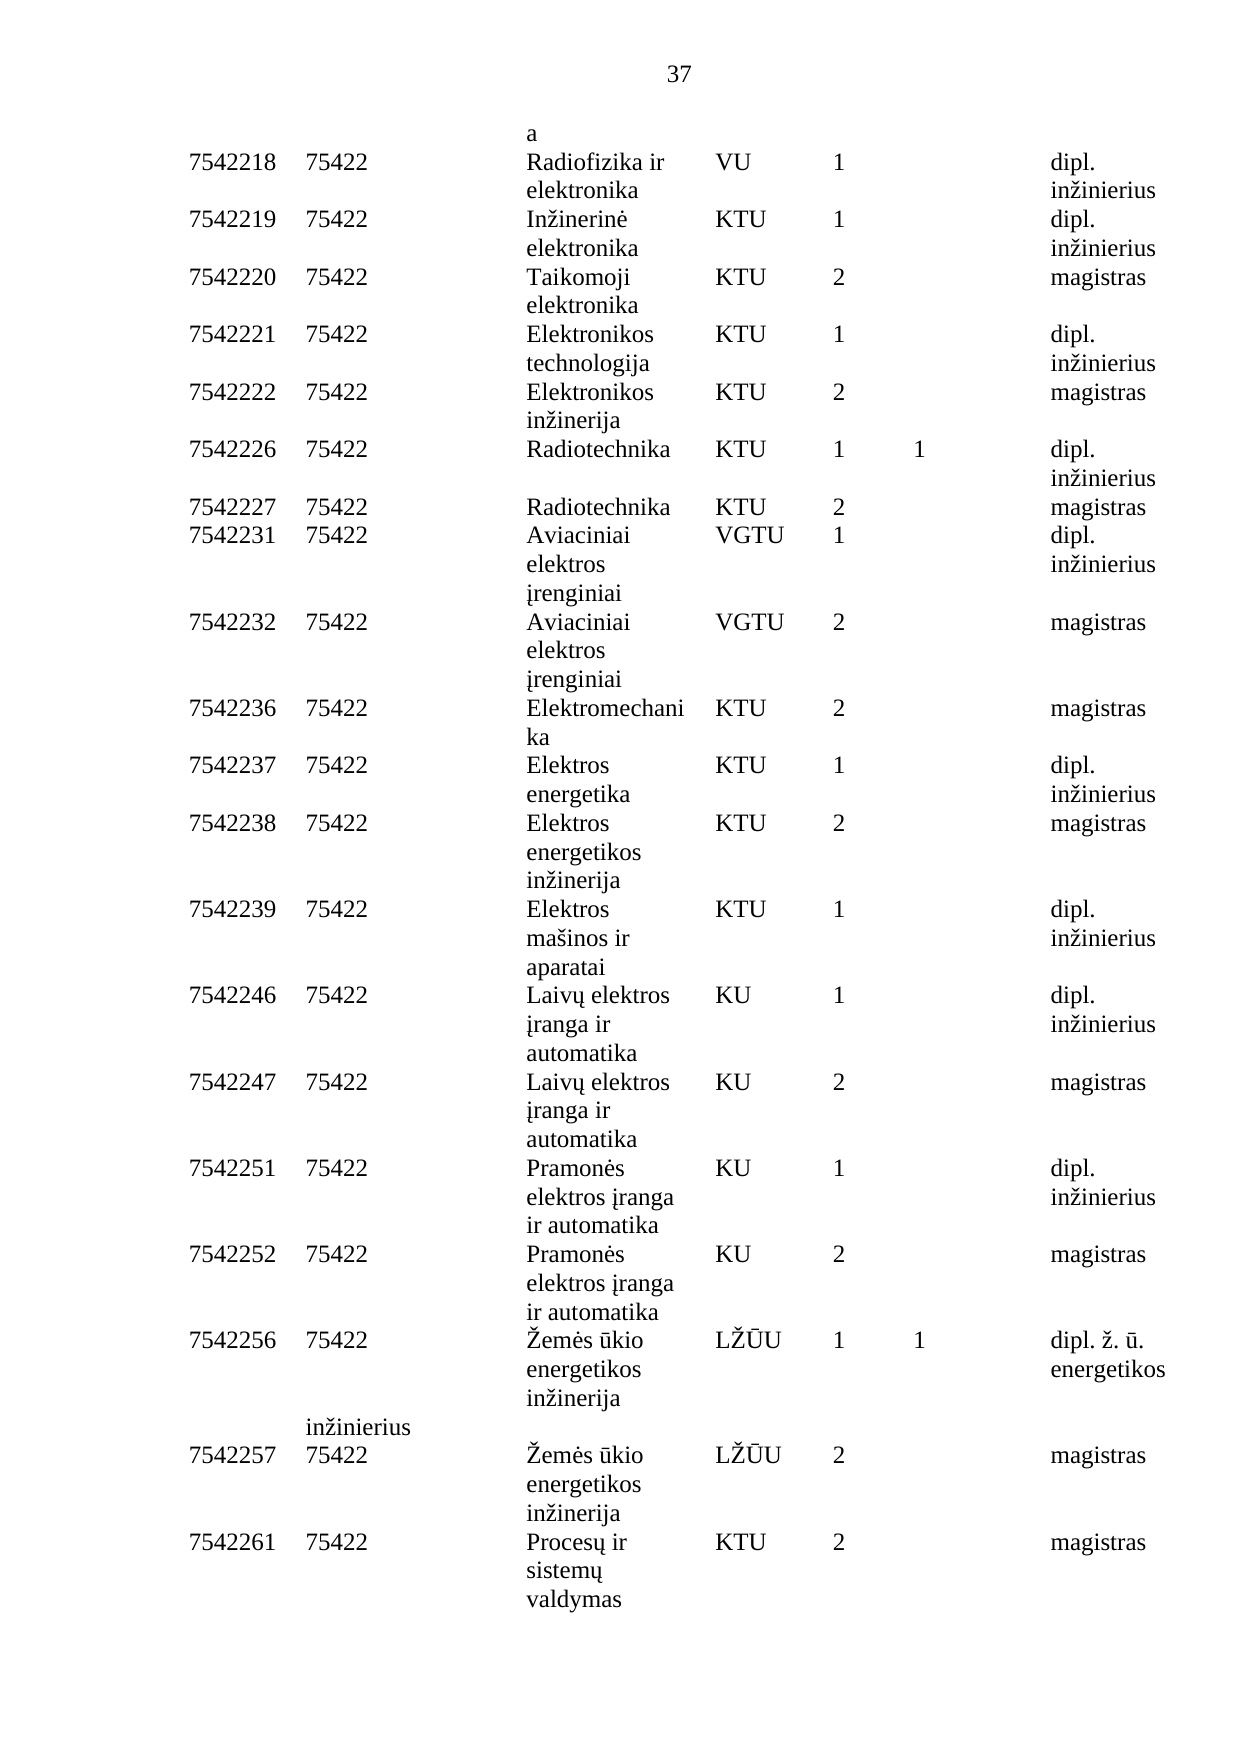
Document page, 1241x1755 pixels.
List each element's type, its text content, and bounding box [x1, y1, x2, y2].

table_cell [515, 1412, 704, 1441]
table_cell [1197, 147, 1202, 204]
table_cell [902, 693, 973, 751]
table_cell KTU [704, 204, 821, 262]
table_cell [1197, 204, 1202, 262]
table_cell 2 [821, 808, 902, 894]
table_cell 75422 [294, 1239, 515, 1326]
table_cell [902, 751, 973, 808]
table_cell VU [704, 147, 821, 204]
table_cell a [515, 118, 704, 147]
table_cell [1202, 492, 1207, 521]
table_cell [1197, 1441, 1202, 1527]
table_cell [902, 147, 973, 204]
table_cell 7542232 [177, 607, 294, 693]
table_cell 7542252 [177, 1239, 294, 1326]
table_cell [1197, 319, 1202, 377]
table_cell 7542227 [177, 492, 294, 521]
table_cell 7542236 [177, 693, 294, 751]
table_cell magistras [1039, 492, 1197, 521]
table_cell [1202, 751, 1207, 808]
table_cell 2 [821, 693, 902, 751]
table_cell Žemės ūkio energetikos inžinerija [515, 1441, 704, 1527]
table_cell dipl. inžinierius [1039, 751, 1197, 808]
table_cell [902, 1239, 973, 1326]
table_cell [973, 319, 1039, 377]
table_cell Laivų elektros įranga ir automatika [515, 981, 704, 1067]
table_cell [1197, 1153, 1202, 1239]
table_cell Laivų elektros įranga ir automatika [515, 1067, 704, 1153]
table_cell [1197, 262, 1202, 319]
table_cell [1202, 1412, 1207, 1441]
table_cell Aviaciniai elektros įrenginiai [515, 521, 704, 607]
table_cell 1 [821, 751, 902, 808]
table_cell Elektromechanika [515, 693, 704, 751]
table_cell [902, 808, 973, 894]
table_cell 7542226 [177, 434, 294, 492]
table_cell 2 [821, 262, 902, 319]
table_cell 2 [821, 1527, 902, 1613]
table_cell [973, 1239, 1039, 1326]
table_cell [1202, 1239, 1207, 1326]
table_cell [973, 751, 1039, 808]
table_cell [1202, 434, 1207, 492]
table_cell dipl. inžinierius [1039, 147, 1197, 204]
table_cell [821, 118, 902, 147]
table_cell dipl. inžinierius [1039, 521, 1197, 607]
table_cell 2 [821, 377, 902, 434]
table_cell 7542261 [177, 1527, 294, 1613]
table_cell 1 [821, 319, 902, 377]
table_cell [1202, 607, 1207, 693]
table_cell [973, 808, 1039, 894]
table_cell KTU [704, 262, 821, 319]
table_cell [902, 981, 973, 1067]
table_cell KTU [704, 492, 821, 521]
table_cell [1197, 1412, 1202, 1441]
table_cell 75422 [294, 1527, 515, 1613]
table_cell [902, 1527, 973, 1613]
table_cell [1039, 1412, 1197, 1441]
table_cell 7542246 [177, 981, 294, 1067]
table_cell Pramonės elektros įranga ir automatika [515, 1153, 704, 1239]
table_cell VGTU [704, 521, 821, 607]
table_cell [973, 262, 1039, 319]
table_cell 1 [821, 434, 902, 492]
table_cell KTU [704, 377, 821, 434]
table_cell [1202, 521, 1207, 607]
table_cell [973, 521, 1039, 607]
table_cell 2 [821, 492, 902, 521]
table_cell Taikomoji elektronika [515, 262, 704, 319]
table_cell KU [704, 1067, 821, 1153]
table_cell Elektros energetika [515, 751, 704, 808]
table_cell VGTU [704, 607, 821, 693]
table_cell dipl. inžinierius [1039, 981, 1197, 1067]
table_cell [704, 118, 821, 147]
table_cell [902, 1412, 973, 1441]
table_cell 1 [821, 894, 902, 981]
table_cell 7542220 [177, 262, 294, 319]
table_cell KU [704, 1239, 821, 1326]
table_cell 7542218 [177, 147, 294, 204]
table_cell Inžinerinė elektronika [515, 204, 704, 262]
table_cell 7542257 [177, 1441, 294, 1527]
table_cell magistras [1039, 693, 1197, 751]
table_cell 7542251 [177, 1153, 294, 1239]
table_cell [1202, 262, 1207, 319]
table_cell [1197, 1239, 1202, 1326]
table_cell [973, 118, 1039, 147]
table_cell Elektronikos technologija [515, 319, 704, 377]
table_cell 75422 [294, 607, 515, 693]
table_cell 2 [821, 1441, 902, 1527]
table_cell [1197, 981, 1202, 1067]
table_cell [1039, 118, 1197, 147]
table_cell [1202, 1153, 1207, 1239]
table_cell 75422 [294, 319, 515, 377]
table_cell 75422 [294, 751, 515, 808]
table_cell [973, 1326, 1039, 1412]
table_cell KTU [704, 894, 821, 981]
table_cell [1197, 693, 1202, 751]
table_cell [973, 1153, 1039, 1239]
table_cell Radiotechnika [515, 492, 704, 521]
table_cell [973, 204, 1039, 262]
table_cell 2 [821, 1067, 902, 1153]
table_cell [1202, 319, 1207, 377]
table_cell [1197, 492, 1202, 521]
table_cell 75422 [294, 377, 515, 434]
table_cell [902, 1067, 973, 1153]
table_cell magistras [1039, 1527, 1197, 1613]
table_cell [902, 118, 973, 147]
table_cell [1197, 1527, 1202, 1613]
table_cell Elektronikos inžinerija [515, 377, 704, 434]
table_cell 7542247 [177, 1067, 294, 1153]
table_cell 75422 [294, 693, 515, 751]
table_cell [1202, 1067, 1207, 1153]
table_cell [973, 1412, 1039, 1441]
table_cell Žemės ūkio energetikos inžinerija [515, 1326, 704, 1412]
table_cell [973, 894, 1039, 981]
table_cell [902, 1153, 973, 1239]
table_cell dipl. inžinierius [1039, 1153, 1197, 1239]
table_cell [902, 204, 973, 262]
table_cell 75422 [294, 521, 515, 607]
table_cell [1197, 894, 1202, 981]
table_cell [973, 1527, 1039, 1613]
table_cell KTU [704, 693, 821, 751]
table_cell [1197, 521, 1202, 607]
table_cell [973, 1067, 1039, 1153]
table_cell 7542219 [177, 204, 294, 262]
table_cell [902, 262, 973, 319]
table_cell [1197, 118, 1202, 147]
table_cell [973, 147, 1039, 204]
table_cell [1202, 204, 1207, 262]
table_cell 1 [821, 981, 902, 1067]
table_cell LŽŪU [704, 1441, 821, 1527]
table_cell 75422 [294, 1441, 515, 1527]
table_cell 75422 [294, 981, 515, 1067]
table_cell [177, 118, 294, 147]
table_cell 75422 [294, 147, 515, 204]
table_cell [1202, 1326, 1207, 1412]
table_cell 75422 [294, 1067, 515, 1153]
table_cell magistras [1039, 607, 1197, 693]
table_cell 75422 [294, 808, 515, 894]
table_cell dipl. inžinierius [1039, 204, 1197, 262]
table_cell magistras [1039, 808, 1197, 894]
table_cell 75422 [294, 492, 515, 521]
table_cell magistras [1039, 262, 1197, 319]
table_cell 7542222 [177, 377, 294, 434]
table_cell 75422 [294, 1326, 515, 1412]
table_cell [973, 434, 1039, 492]
table_cell magistras [1039, 1239, 1197, 1326]
table_cell [1202, 147, 1207, 204]
table_cell dipl. inžinierius [1039, 319, 1197, 377]
table_cell 1 [821, 204, 902, 262]
table_cell [973, 693, 1039, 751]
table_cell [902, 319, 973, 377]
table_cell inžinierius [294, 1412, 515, 1441]
table_cell KU [704, 981, 821, 1067]
table_cell Aviaciniai elektros įrenginiai [515, 607, 704, 693]
table_cell [902, 894, 973, 981]
table_cell [1202, 693, 1207, 751]
table_cell 2 [821, 1239, 902, 1326]
table_cell [902, 377, 973, 434]
table_cell [1202, 894, 1207, 981]
table_cell 75422 [294, 1153, 515, 1239]
table_cell 7542238 [177, 808, 294, 894]
table_cell [1202, 808, 1207, 894]
table_cell Radiotechnika [515, 434, 704, 492]
table_cell KTU [704, 434, 821, 492]
table_cell Pramonės elektros įranga ir automatika [515, 1239, 704, 1326]
table_cell 75422 [294, 204, 515, 262]
table_cell [1197, 434, 1202, 492]
table_cell [973, 1441, 1039, 1527]
table_cell [294, 118, 515, 147]
table_cell [902, 521, 973, 607]
table_cell [973, 981, 1039, 1067]
table_cell Procesų ir sistemų valdymas [515, 1527, 704, 1613]
table_cell LŽŪU [704, 1326, 821, 1412]
table_cell 7542256 [177, 1326, 294, 1412]
table_cell KTU [704, 319, 821, 377]
table_cell dipl. inžinierius [1039, 894, 1197, 981]
table_cell [902, 1441, 973, 1527]
table_cell KTU [704, 751, 821, 808]
table_cell KTU [704, 808, 821, 894]
table_cell magistras [1039, 1441, 1197, 1527]
table_cell [1197, 607, 1202, 693]
table_cell [902, 607, 973, 693]
table_cell [1202, 1441, 1207, 1527]
table_cell 1 [821, 1153, 902, 1239]
table_cell [973, 607, 1039, 693]
table_cell dipl. inžinierius [1039, 434, 1197, 492]
table_cell [1202, 1527, 1207, 1613]
table_cell [973, 377, 1039, 434]
table_cell 7542221 [177, 319, 294, 377]
table_cell 75422 [294, 894, 515, 981]
table_cell [973, 492, 1039, 521]
table_cell [177, 1412, 294, 1441]
table_cell 75422 [294, 434, 515, 492]
table_cell 7542239 [177, 894, 294, 981]
table_cell magistras [1039, 377, 1197, 434]
table_cell 75422 [294, 262, 515, 319]
table_cell 2 [821, 607, 902, 693]
table_cell 1 [902, 1326, 973, 1412]
table_cell [1202, 981, 1207, 1067]
table_cell [1197, 1067, 1202, 1153]
table_cell [1202, 118, 1207, 147]
table_cell [1197, 1326, 1202, 1412]
table_cell [1202, 377, 1207, 434]
table_cell KU [704, 1153, 821, 1239]
table_cell 7542231 [177, 521, 294, 607]
table_cell Radiofizika ir elektronika [515, 147, 704, 204]
table_cell 1 [821, 147, 902, 204]
table_cell Elektros energetikos inžinerija [515, 808, 704, 894]
table_cell magistras [1039, 1067, 1197, 1153]
table_cell Elektros mašinos ir aparatai [515, 894, 704, 981]
table_cell 1 [821, 1326, 902, 1412]
table_cell [704, 1412, 821, 1441]
table_cell [821, 1412, 902, 1441]
table_cell dipl. ž. ū. energetikos [1039, 1326, 1197, 1412]
table_cell 7542237 [177, 751, 294, 808]
table_cell 1 [821, 521, 902, 607]
table_cell KTU [704, 1527, 821, 1613]
table_cell [902, 492, 973, 521]
table_cell [1197, 377, 1202, 434]
table_cell [1197, 808, 1202, 894]
table_cell [1197, 751, 1202, 808]
table_cell 1 [902, 434, 973, 492]
